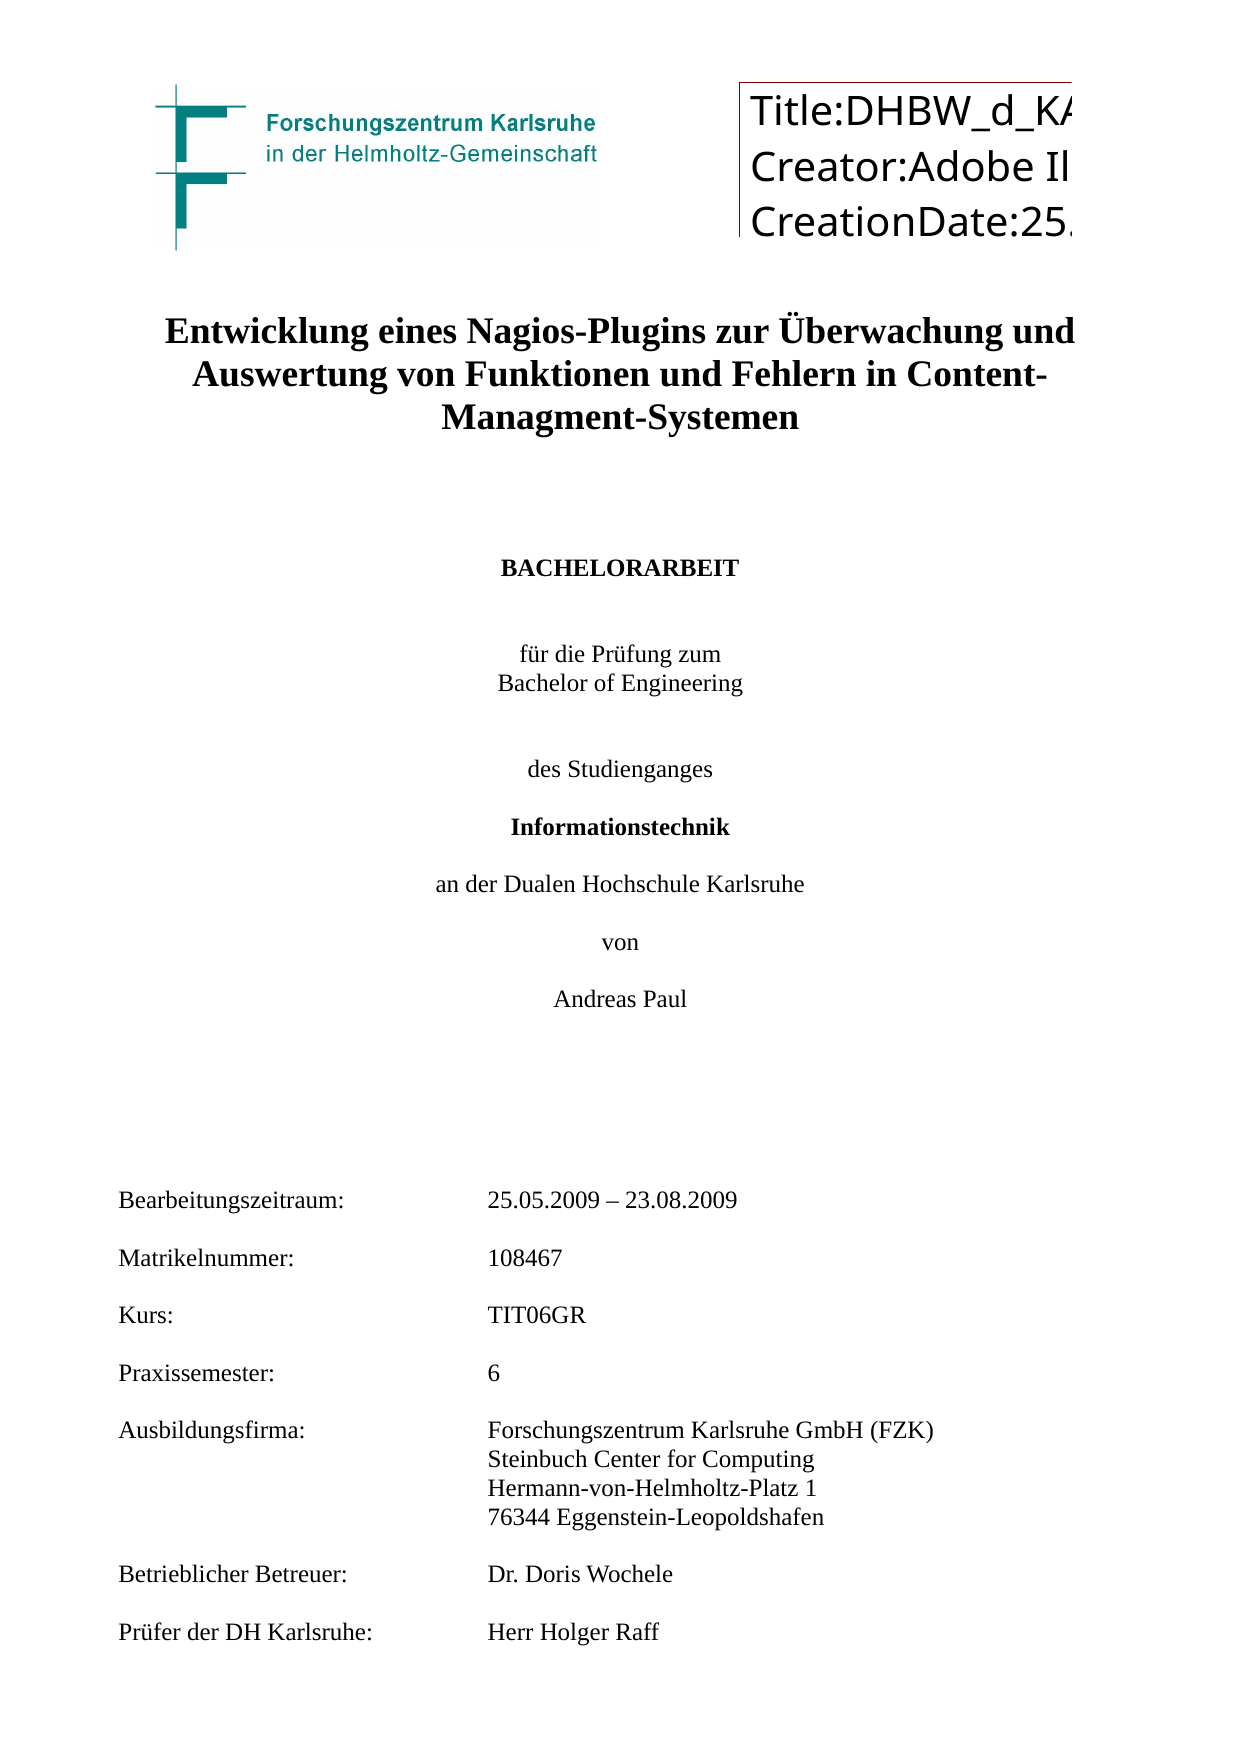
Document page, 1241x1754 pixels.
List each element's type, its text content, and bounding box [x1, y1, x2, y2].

text Bearbeitungszeitraum: 25.05.2009 – 23.08.2009 [118, 1185, 1122, 1214]
text Andreas Paul [118, 984, 1122, 1013]
text Matrikelnummer: 108467 [118, 1243, 1122, 1272]
text des Studienganges [118, 754, 1122, 783]
text Steinbuch Center for Computing [118, 1444, 1122, 1473]
text Hermann-von-Helmholtz-Platz 1 [118, 1473, 1122, 1502]
text Prüfer der DH Karlsruhe: Herr Holger Raff [118, 1617, 1122, 1645]
text von [118, 927, 1122, 955]
text Informationstechnik [118, 812, 1122, 840]
text 76344 Eggenstein-Leopoldshafen [118, 1502, 1122, 1530]
text Bachelor of Engineering [118, 668, 1122, 697]
text Praxissemester: 6 [118, 1358, 1122, 1387]
picture [154, 84, 599, 251]
text Kurs: TIT06GR [118, 1300, 1122, 1329]
text Entwicklung eines Nagios-Plugins zur Überwachung und Auswertung von Funktionen und Fehlern in Content-Managment-Systemen [118, 308, 1122, 438]
text Ausbildungsfirma: Forschungszentrum Karlsruhe GmbH (FZK) [118, 1415, 1122, 1444]
text für die Prüfung zum [118, 639, 1122, 668]
text an der Dualen Hochschule Karlsruhe [118, 869, 1122, 898]
text Betrieblicher Betreuer: Dr. Doris Wochele [118, 1559, 1122, 1588]
text BACHELORARBEIT [118, 553, 1122, 582]
